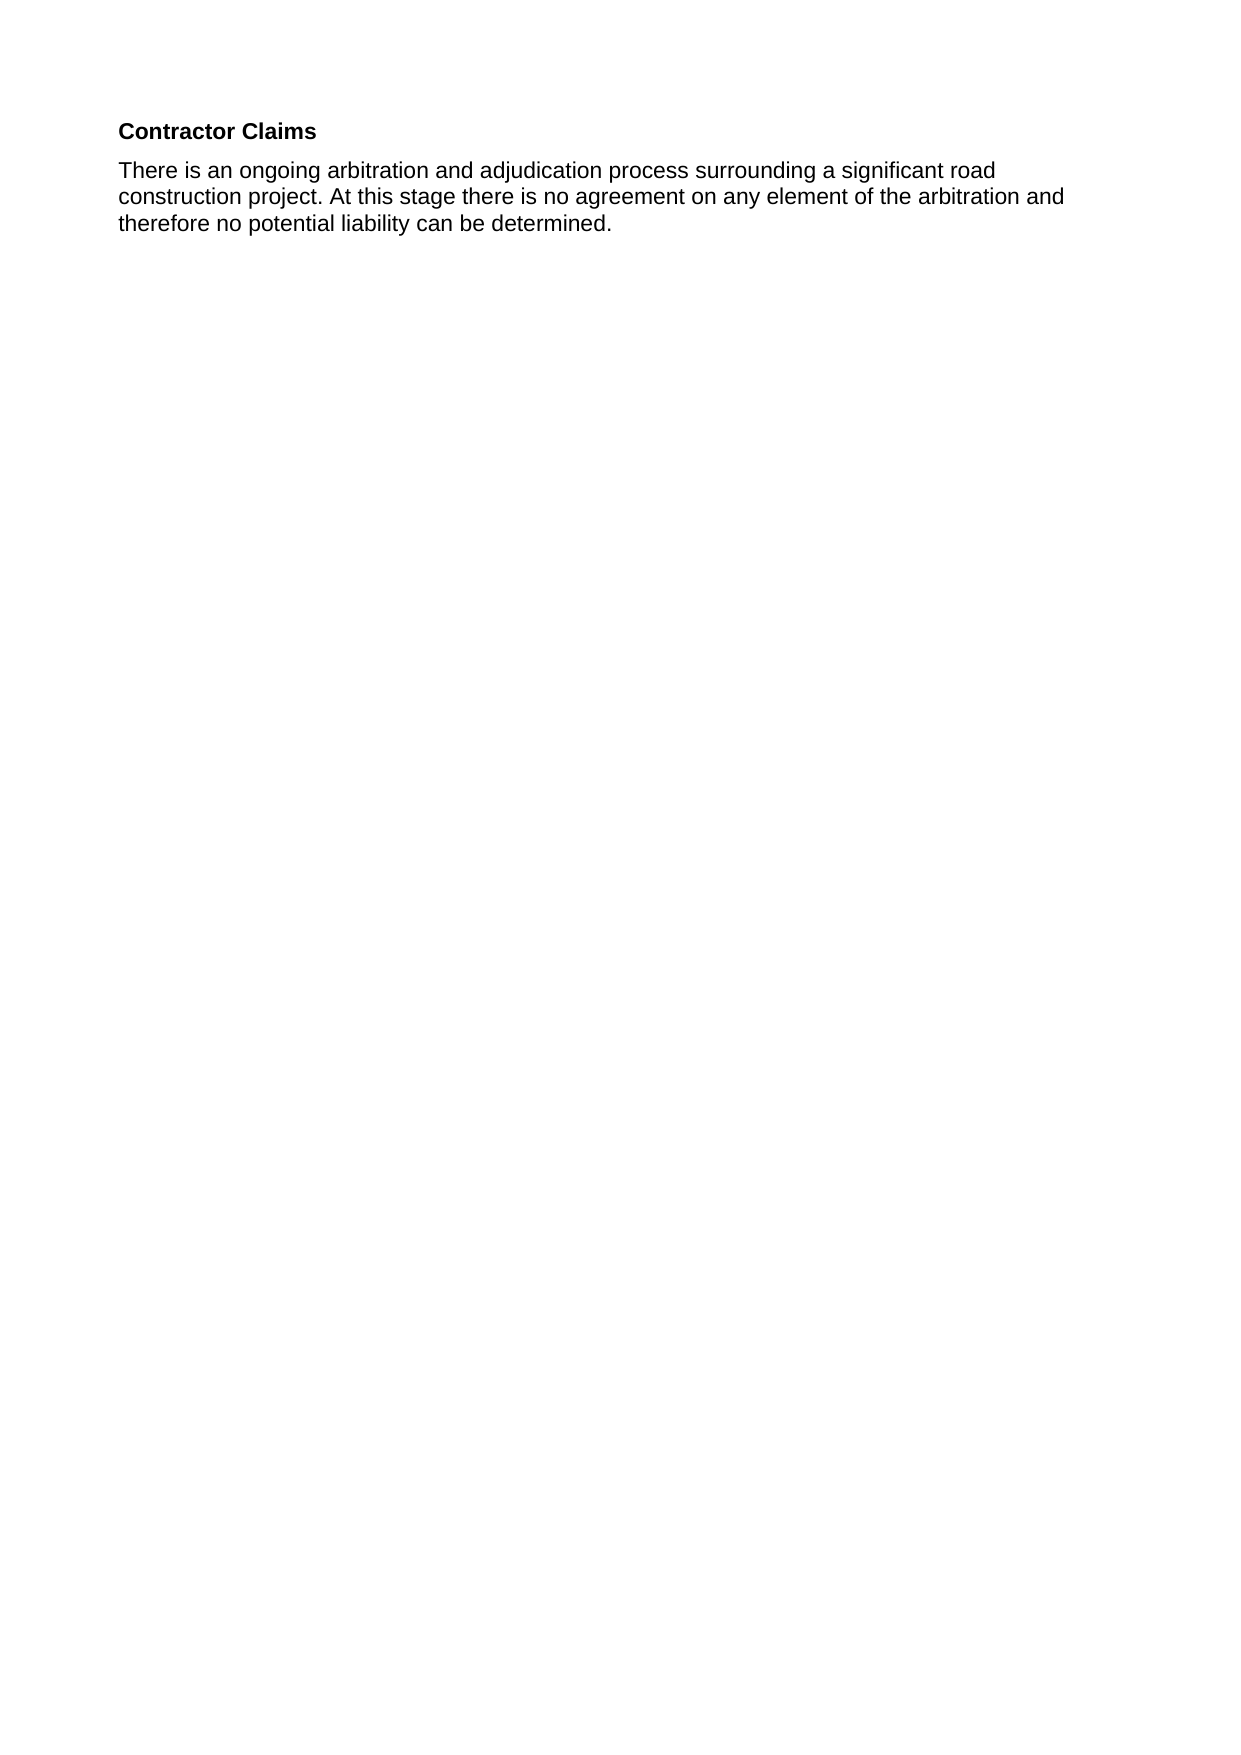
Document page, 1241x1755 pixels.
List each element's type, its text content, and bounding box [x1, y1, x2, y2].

text There is an ongoing arbitration and adjudication process surrounding a significant road construction project. At this stage there is no agreement on any element of the arbitration and therefore no potential liability can be determined. [118, 157, 1122, 236]
text Contractor Claims [118, 118, 1122, 144]
